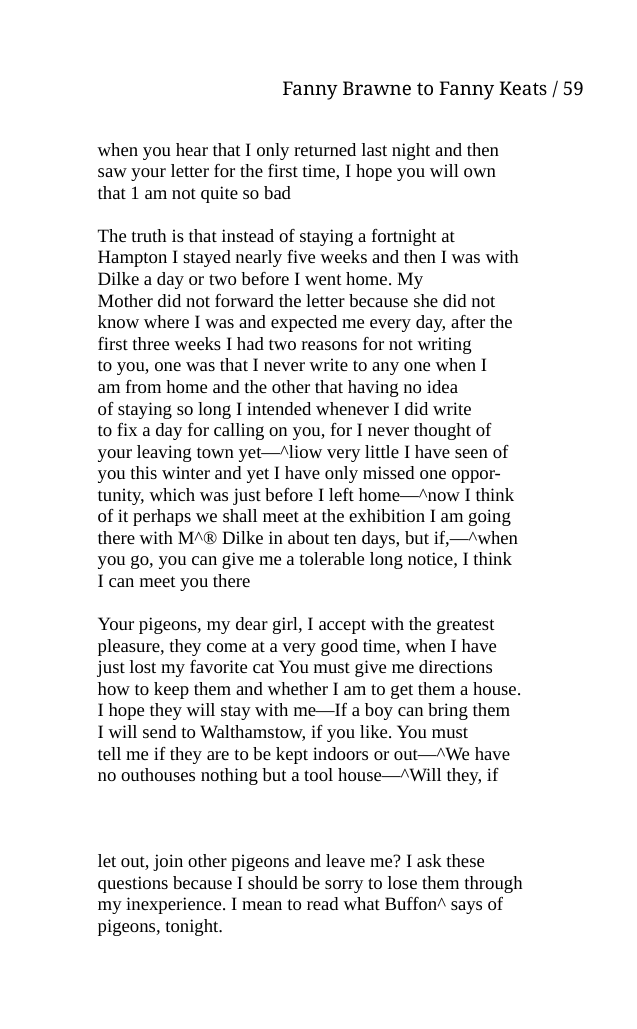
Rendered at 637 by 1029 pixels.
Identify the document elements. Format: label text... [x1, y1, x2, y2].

text I hope they will stay with me—If a boy can bring them [97, 699, 583, 721]
text when you hear that I only returned last night and then [97, 139, 583, 160]
text your leaving town yet—^liow very little I have seen of [97, 441, 583, 462]
text pleasure, they come at a very good time, when I have [97, 634, 583, 656]
text am from home and the other that having no idea [97, 376, 583, 397]
text no outhouses nothing but a tool house—^Will they, if [97, 764, 583, 786]
text Dilke a day or two before I went home. My [97, 268, 583, 289]
text my inexperience. I mean to read what Buffon^ says of [97, 893, 583, 915]
text just lost my favorite cat You must give me directions [97, 656, 583, 678]
text I will send to Walthamstow, if you like. You must [97, 721, 583, 742]
text tell me if they are to be kept indoors or out—^We have [97, 742, 583, 764]
text saw your letter for the first time, I hope you will own [97, 160, 583, 182]
text to you, one was that I never write to any one when I [97, 354, 583, 376]
text there with M^® Dilke in about ten days, but if,—^when [97, 527, 583, 548]
text of it perhaps we shall meet at the exhibition I am going [97, 505, 583, 527]
text you this winter and yet I have only missed one oppor- [97, 462, 583, 484]
text you go, you can give me a tolerable long notice, I think [97, 548, 583, 570]
text Your pigeons, my dear girl, I accept with the greatest [97, 613, 583, 634]
text pigeons, tonight. [97, 915, 583, 936]
text how to keep them and whether I am to get them a house. [97, 678, 583, 699]
text to fix a day for calling on you, for I never thought of [97, 419, 583, 441]
text tunity, which was just before I left home—^now I think [97, 484, 583, 505]
text The truth is that instead of staying a fortnight at [97, 225, 583, 246]
text know where I was and expected me every day, after the [97, 311, 583, 333]
text I can meet you there [97, 570, 583, 591]
text let out, join other pigeons and leave me? I ask these [97, 850, 583, 872]
text Hampton I stayed nearly five weeks and then I was with [97, 246, 583, 268]
text Mother did not forward the letter because she did not [97, 289, 583, 311]
text questions because I should be sorry to lose them through [97, 872, 583, 893]
text that 1 am not quite so bad [97, 182, 583, 203]
text first three weeks I had two reasons for not writing [97, 333, 583, 354]
text of staying so long I intended whenever I did write [97, 397, 583, 419]
